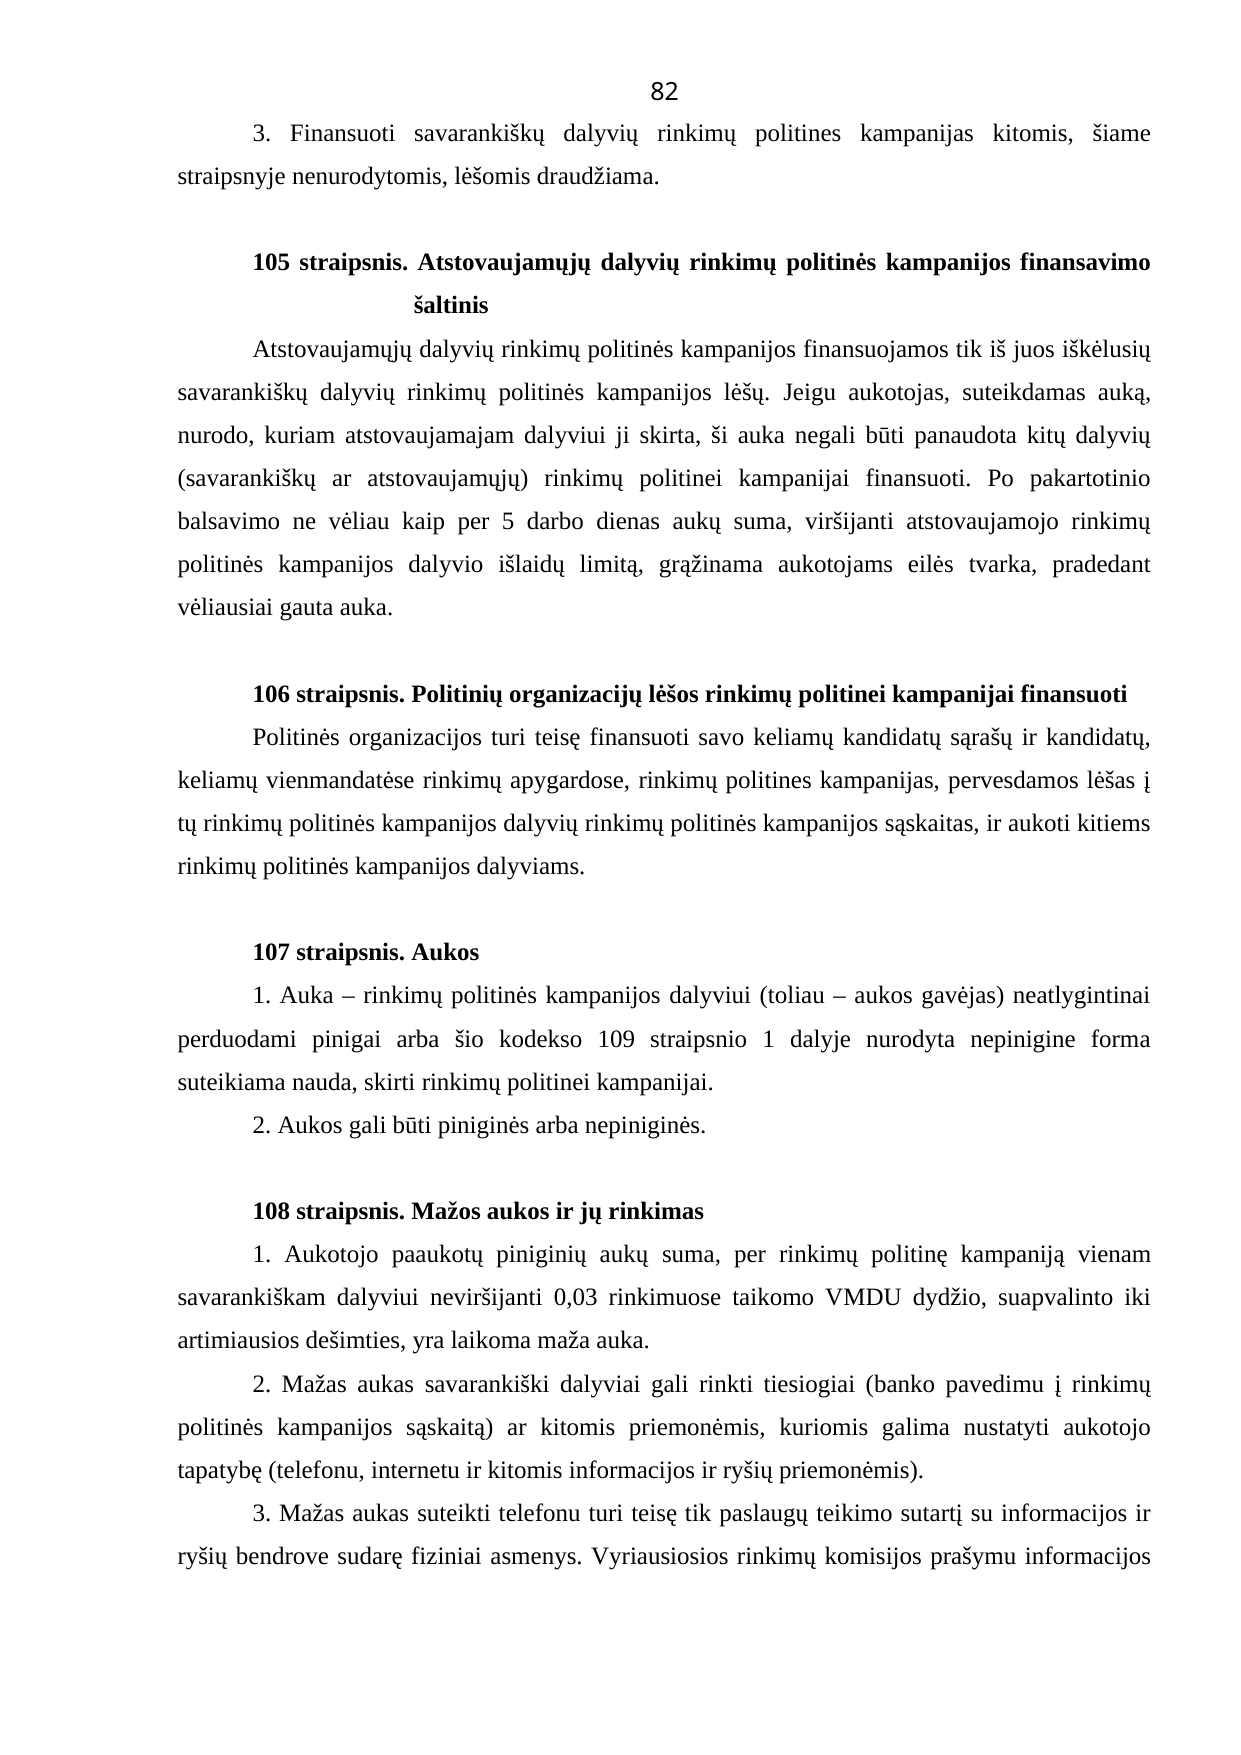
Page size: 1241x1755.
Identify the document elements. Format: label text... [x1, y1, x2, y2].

text 3. Finansuoti savarankiškų dalyvių rinkimų politines kampanijas kitomis, šiame straipsnyje nenurodytomis, lėšomis draudžiama. [177, 118, 1152, 190]
text 107 straipsnis. Aukos [177, 937, 1152, 966]
text 108 straipsnis. Mažos aukos ir jų rinkimas [177, 1196, 1152, 1225]
text 1. Auka – rinkimų politinės kampanijos dalyviui (toliau – aukos gavėjas) neatlygintinai perduodami pinigai arba šio kodekso 109 straipsnio 1 dalyje nurodyta nepinigine forma suteikiama nauda, skirti rinkimų politinei kampanijai. [177, 981, 1152, 1096]
text 105 straipsnis. Atstovaujamųjų dalyvių rinkimų politinės kampanijos finansavimo šaltinis [252, 247, 1152, 319]
text 3. Mažas aukas suteikti telefonu turi teisę tik paslaugų teikimo sutartį su informacijos ir ryšių bendrove sudarę fiziniai asmenys. Vyriausiosios rinkimų komisijos prašymu informacijos [177, 1498, 1152, 1570]
text 2. Aukos gali būti piniginės arba nepiniginės. [177, 1110, 1152, 1139]
text Atstovaujamųjų dalyvių rinkimų politinės kampanijos finansuojamos tik iš juos iškėlusių savarankiškų dalyvių rinkimų politinės kampanijos lėšų. Jeigu aukotojas, suteikdamas auką, nurodo, kuriam atstovaujamajam dalyviui ji skirta, ši auka negali būti panaudota kitų dalyvių (savarankiškų ar atstovaujamųjų) rinkimų politinei kampanijai finansuoti. Po pakartotinio balsavimo ne vėliau kaip per 5 darbo dienas aukų suma, viršijanti atstovaujamojo rinkimų politinės kampanijos dalyvio išlaidų limitą, grąžinama aukotojams eilės tvarka, pradedant vėliausiai gauta auka. [177, 334, 1152, 621]
text 1. Aukotojo paaukotų piniginių aukų suma, per rinkimų politinę kampaniją vienam savarankiškam dalyviui neviršijanti 0,03 rinkimuose taikomo VMDU dydžio, suapvalinto iki artimiausios dešimties, yra laikoma maža auka. [177, 1239, 1152, 1354]
text Politinės organizacijos turi teisę finansuoti savo keliamų kandidatų sąrašų ir kandidatų, keliamų vienmandatėse rinkimų apygardose, rinkimų politines kampanijas, pervesdamos lėšas į tų rinkimų politinės kampanijos dalyvių rinkimų politinės kampanijos sąskaitas, ir aukoti kitiems rinkimų politinės kampanijos dalyviams. [177, 722, 1152, 880]
text 2. Mažas aukas savarankiški dalyviai gali rinkti tiesiogiai (banko pavedimu į rinkimų politinės kampanijos sąskaitą) ar kitomis priemonėmis, kuriomis galima nustatyti aukotojo tapatybę (telefonu, internetu ir kitomis informacijos ir ryšių priemonėmis). [177, 1369, 1152, 1484]
text 106 straipsnis. Politinių organizacijų lėšos rinkimų politinei kampanijai finansuoti [177, 679, 1152, 707]
